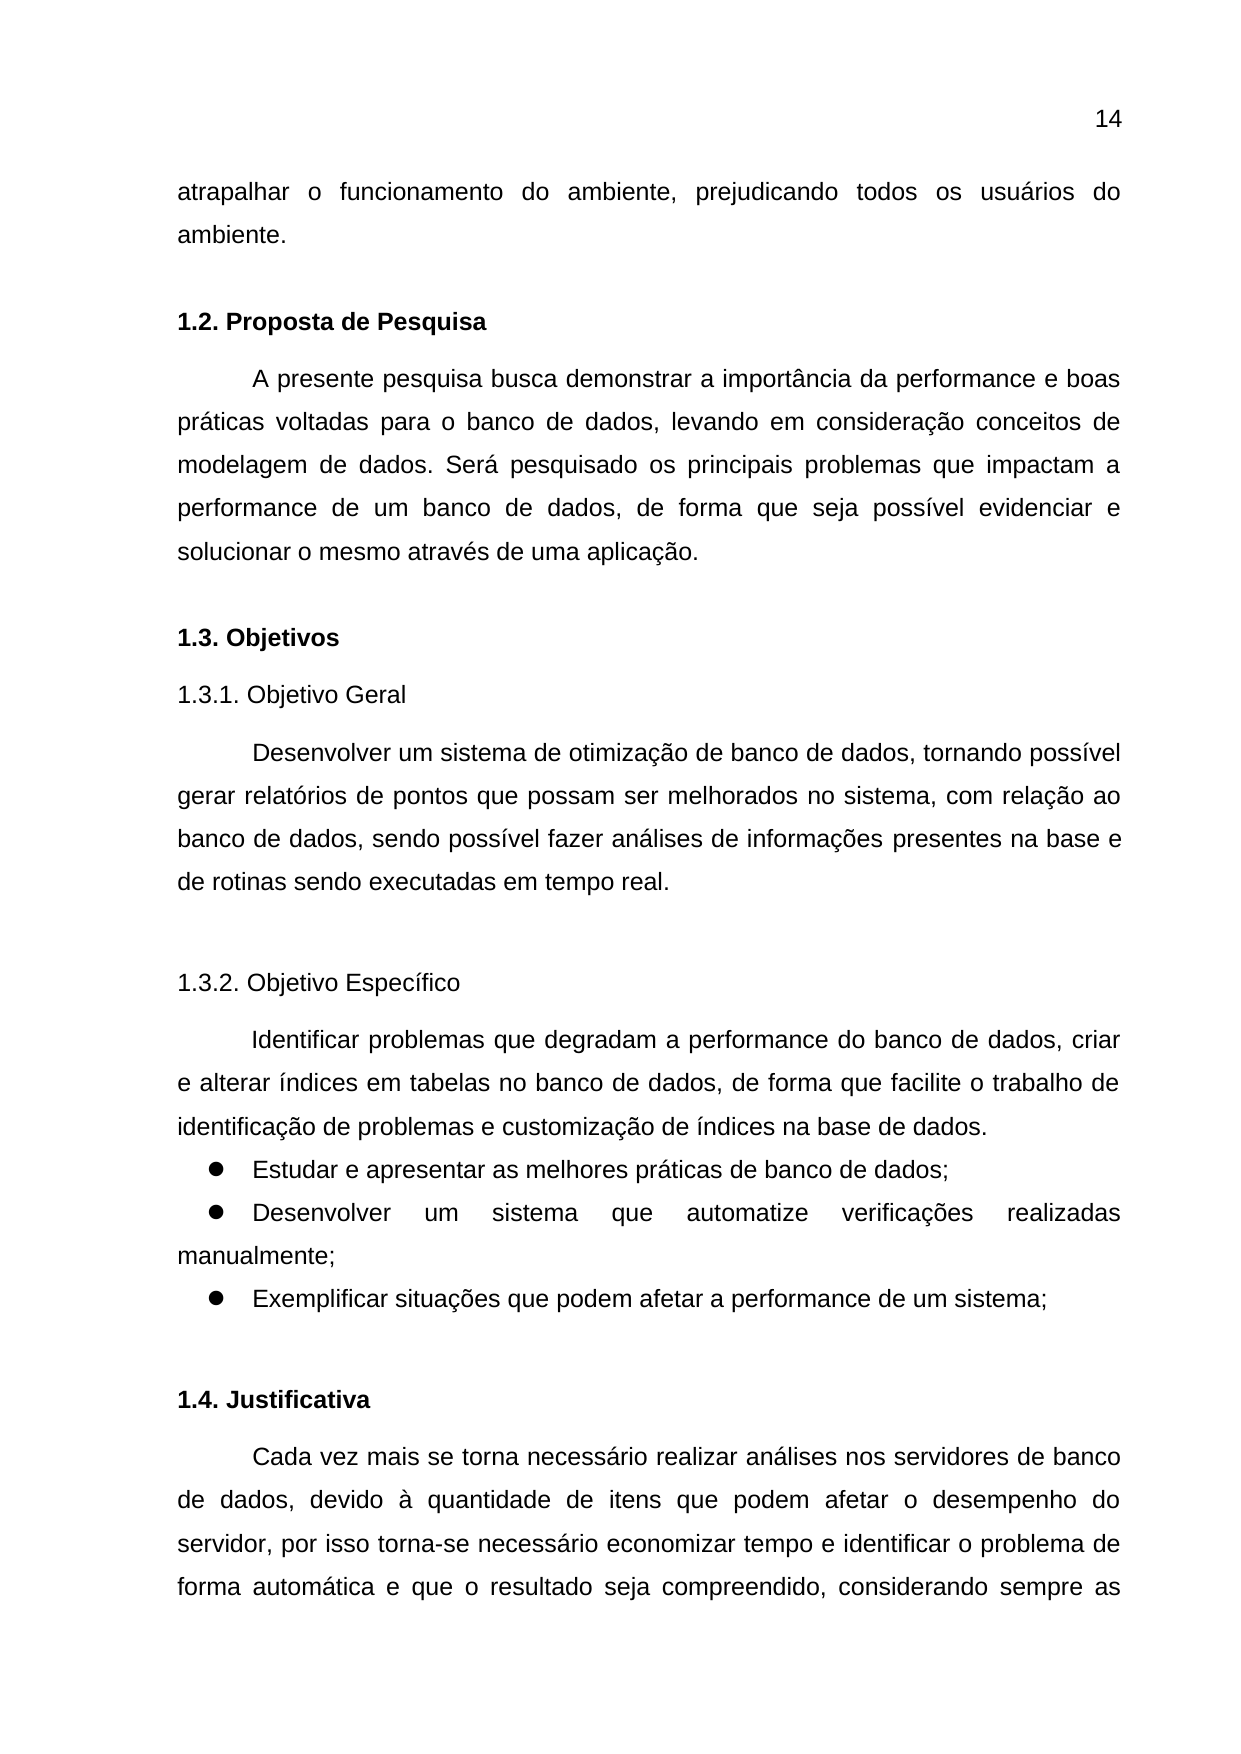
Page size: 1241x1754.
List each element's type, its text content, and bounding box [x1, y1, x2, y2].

subtitle 1.4. Justificativa [177, 1385, 1122, 1414]
subtitle 1.3.1. Objetivo Geral [177, 680, 1122, 709]
text Cada vez mais se torna necessário realizar análises nos servidores de banco de dados, devido à quantidade de itens que podem afetar o desempenho do servidor, por isso torna-se necessário economizar tempo e identificar o problema de forma automática e que o resultado seja compreendido, considerando sempre as [177, 1442, 1122, 1601]
text Identificar problemas que degradam a performance do banco de dados, criar e alterar índices em tabelas no banco de dados, de forma que facilite o trabalho de identificação de problemas e customização de índices na base de dados. [177, 1025, 1122, 1140]
list Exemplificar situações que podem afetar a performance de um sistema; [177, 1284, 1122, 1313]
subtitle 1.3.2. Objetivo Específico [177, 968, 1122, 996]
subtitle 1.2. Proposta de Pesquisa [177, 306, 1122, 335]
text A presente pesquisa busca demonstrar a importância da performance e boas práticas voltadas para o banco de dados, levando em consideração conceitos de modelagem de dados. Será pesquisado os principais problemas que impactam a performance de um banco de dados, de forma que seja possível evidenciar e solucionar o mesmo através de uma aplicação. [177, 364, 1122, 565]
text Desenvolver um sistema de otimização de banco de dados, tornando possível gerar relatórios de pontos que possam ser melhorados no sistema, com relação ao banco de dados, sendo possível fazer análises de informações presentes na base e de rotinas sendo executadas em tempo real. [177, 738, 1122, 896]
subtitle 1.3. Objetivos [177, 623, 1122, 651]
list Estudar e apresentar as melhores práticas de banco de dados; [177, 1154, 1122, 1183]
list Desenvolver um sistema que automatize verificações realizadas manualmente; [177, 1198, 1122, 1270]
text atrapalhar o funcionamento do ambiente, prejudicando todos os usuários do ambiente. [177, 177, 1122, 249]
